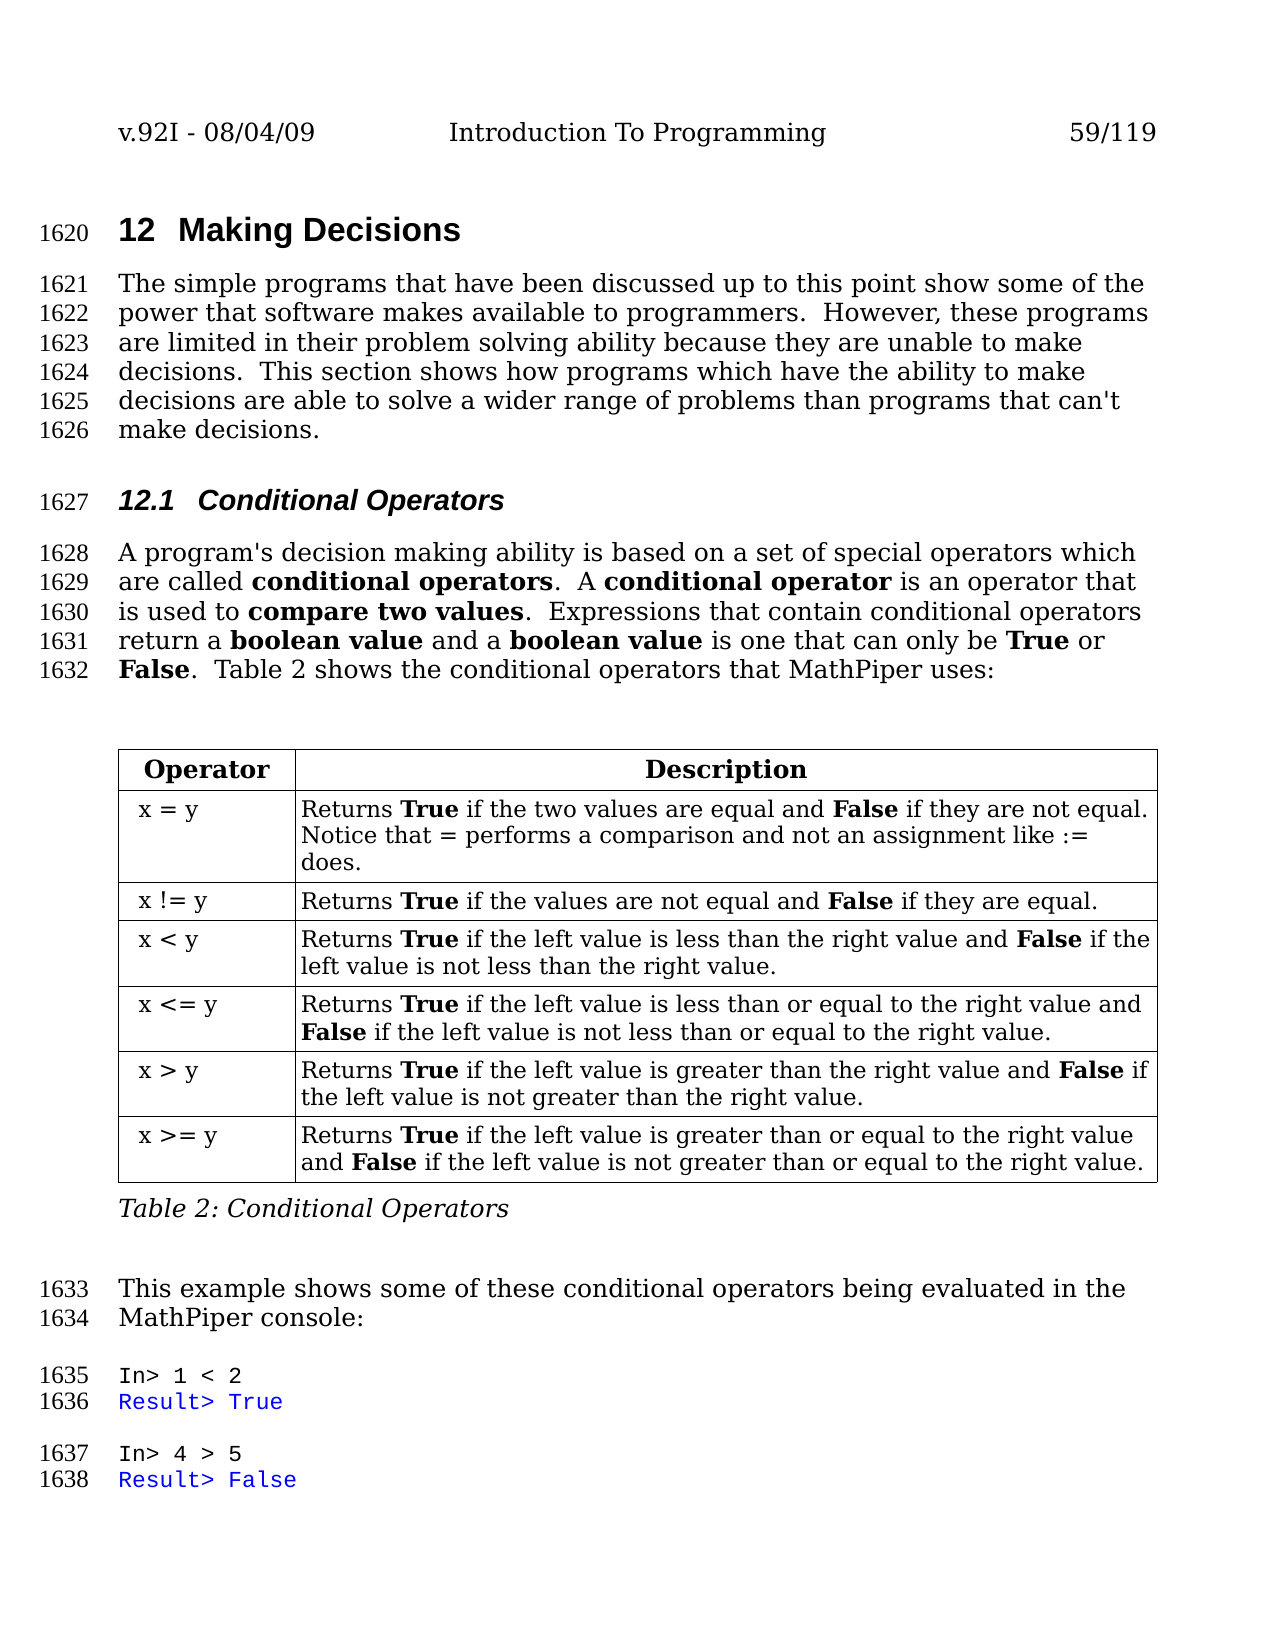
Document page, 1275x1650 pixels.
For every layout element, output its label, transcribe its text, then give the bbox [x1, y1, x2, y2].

table_header Description [296, 750, 1157, 790]
text In> 1 < 2 [118, 1364, 1157, 1390]
text The simple programs that have been discussed up to this point show some of the power that software makes available to programmers. However, these programs are limited in their problem solving ability because they are unable to make decisions. This section shows how programs which have the ability to make decisions are able to solve a wider range of problems than programs that can't make decisions. [118, 269, 1157, 444]
text Result> True [118, 1390, 1157, 1416]
text A program's decision making ability is based on a set of special operators which are called conditional operators. A conditional operator is an operator that is used to compare two values. Expressions that contain conditional operators return a boolean value and a boolean value is one that can only be True or False. Table 2 shows the conditional operators that MathPiper uses: [118, 538, 1157, 684]
table_cell x > y [119, 1052, 295, 1116]
table_cell Returns True if the values are not equal and False if they are equal. [296, 883, 1157, 920]
subtitle Conditional Operators [118, 483, 1157, 517]
table_cell x <= y [119, 987, 295, 1051]
table_cell Returns True if the left value is less than the right value and False if the left value is not less than the right value. [296, 921, 1157, 986]
table_cell Returns True if the left value is greater than or equal to the right value and False if the left value is not greater than or equal to the right value. [296, 1117, 1157, 1182]
table_cell x = y [119, 791, 295, 882]
table_cell x < y [119, 921, 295, 986]
text In> 4 > 5 [118, 1442, 1157, 1468]
table_cell x != y [119, 883, 295, 920]
text Table 2: Conditional Operators [118, 1194, 1157, 1223]
subtitle Making Decisions [118, 210, 1157, 248]
table_header Operator [119, 750, 295, 790]
table_cell Returns True if the left value is less than or equal to the right value and False if the left value is not less than or equal to the right value. [296, 987, 1157, 1051]
text This example shows some of these conditional operators being evaluated in the MathPiper console: [118, 1274, 1157, 1332]
table_cell Returns True if the left value is greater than the right value and False if the left value is not greater than the right value. [296, 1052, 1157, 1116]
text Result> False [118, 1468, 1157, 1494]
table_cell Returns True if the two values are equal and False if they are not equal. Notice that = performs a comparison and not an assignment like := does. [296, 791, 1157, 882]
table_cell x >= y [119, 1117, 295, 1182]
